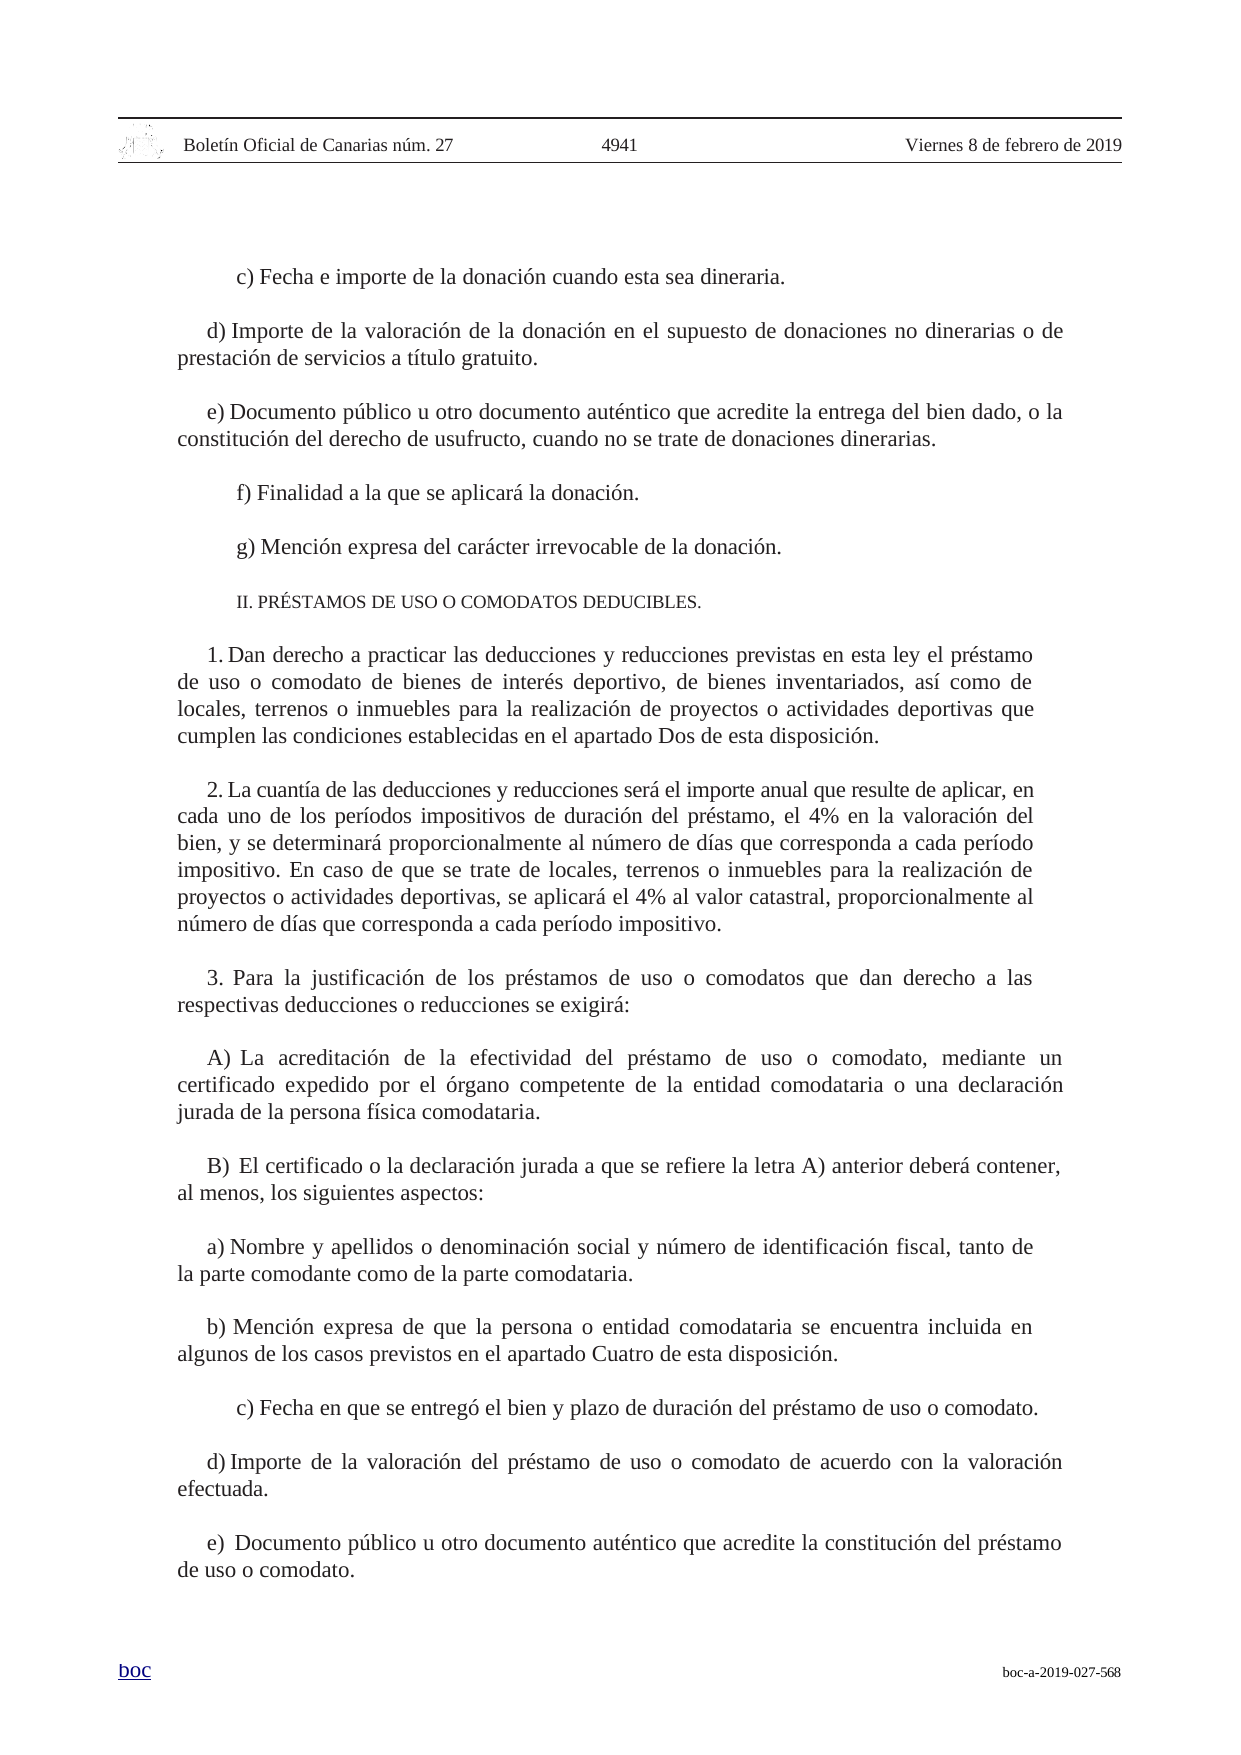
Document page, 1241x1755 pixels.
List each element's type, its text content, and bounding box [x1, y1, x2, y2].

list El certificado o la declaración jurada a que se refiere la letra A) anterior deberá contener, al menos, los siguientes aspectos: [177, 1152, 1063, 1205]
list Finalidad a la que se aplicará la donación. [236, 479, 1063, 505]
list Importe de la valoración de la donación en el supuesto de donaciones no dinerarias o de prestación de servicios a título gratuito. [177, 317, 1063, 371]
list Importe de la valoración del préstamo de uso o comodato de acuerdo con la valoración efectuada. [177, 1448, 1063, 1502]
list Fecha e importe de la donación cuando esta sea dineraria. [236, 263, 1063, 290]
list Mención expresa del carácter irrevocable de la donación. [236, 533, 1063, 559]
list La acreditación de la efectividad del préstamo de uso o comodato, mediante un certificado expedido por el órgano competente de la entidad comodataria o una declaración jurada de la persona física comodataria. [177, 1044, 1063, 1124]
list Dan derecho a practicar las deducciones y reducciones previstas en esta ley el préstamo de uso o comodato de bienes de interés deportivo, de bienes inventariados, así como de locales, terrenos o inmuebles para la realización de proyectos o actividades deportivas que cumplen las condiciones establecidas en el apartado Dos de esta disposición. [177, 641, 1034, 748]
list Nombre y apellidos o denominación social y número de identificación fiscal, tanto de la parte comodante como de la parte comodataria. [177, 1233, 1034, 1286]
list La cuantía de las deducciones y reducciones será el importe anual que resulte de aplicar, en cada uno de los períodos impositivos de duración del préstamo, el 4% en la valoración del bien, y se determinará proporcionalmente al número de días que corresponda a cada período impositivo. En caso de que se trate de locales, terrenos o inmuebles para la realización de proyectos o actividades deportivas, se aplicará el 4% al valor catastral, proporcionalmente al número de días que corresponda a cada período impositivo. [177, 776, 1034, 936]
list PRÉSTAMOS DE USO O COMODATOS DEDUCIBLES. [236, 591, 1063, 613]
list Documento público u otro documento auténtico que acredite la entrega del bien dado, o la constitución del derecho de usufructo, cuando no se trate de donaciones dinerarias. [177, 398, 1063, 451]
list Documento público u otro documento auténtico que acredite la constitución del préstamo de uso o comodato. [177, 1529, 1063, 1582]
list Para la justificación de los préstamos de uso o comodatos que dan derecho a las respectivas deducciones o reducciones se exigirá: [177, 964, 1034, 1017]
list Mención expresa de que la persona o entidad comodataria se encuentra incluida en algunos de los casos previstos en el apartado Cuatro de esta disposición. [177, 1313, 1034, 1367]
list Fecha en que se entregó el bien y plazo de duración del préstamo de uso o comodato. [236, 1394, 1063, 1421]
